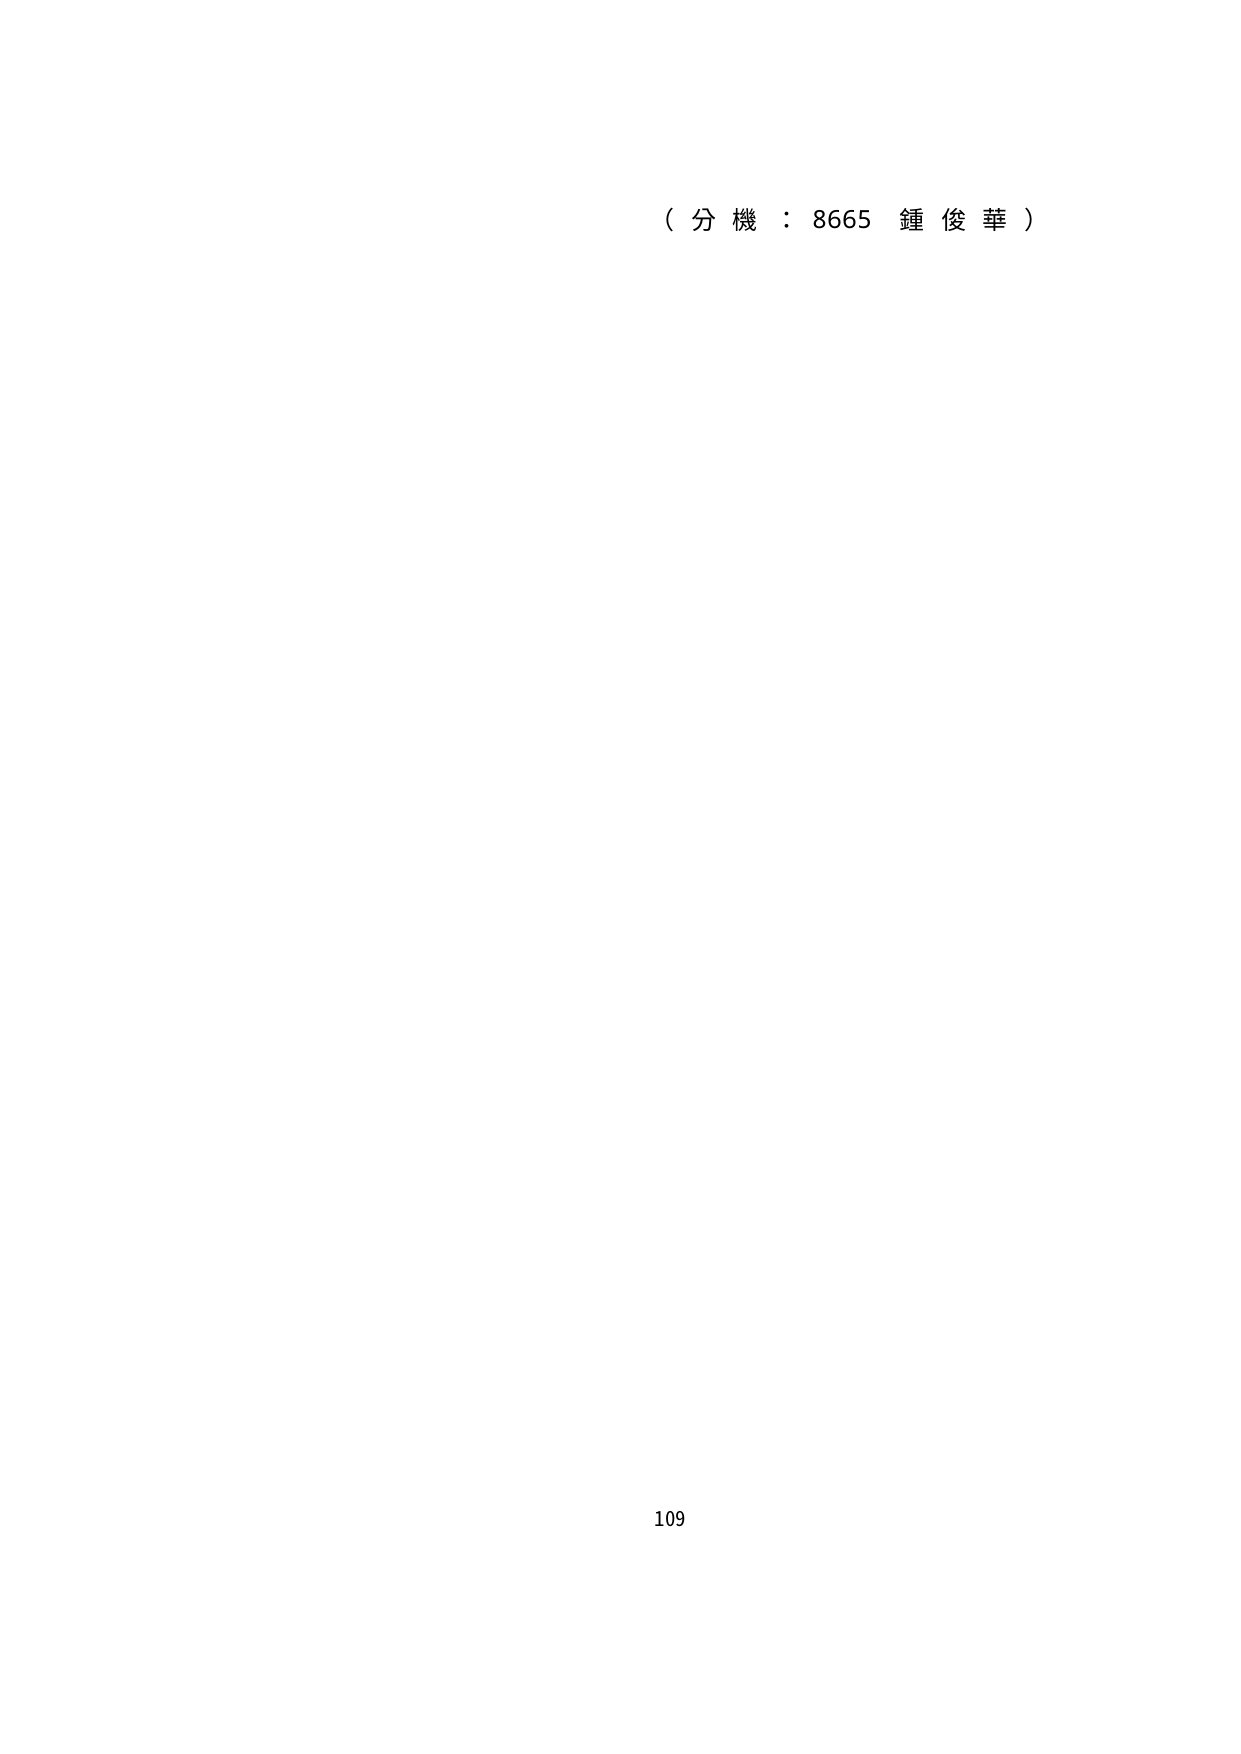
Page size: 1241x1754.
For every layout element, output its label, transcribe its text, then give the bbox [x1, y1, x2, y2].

text （分機：8665 鍾俊華） [183, 177, 1058, 240]
